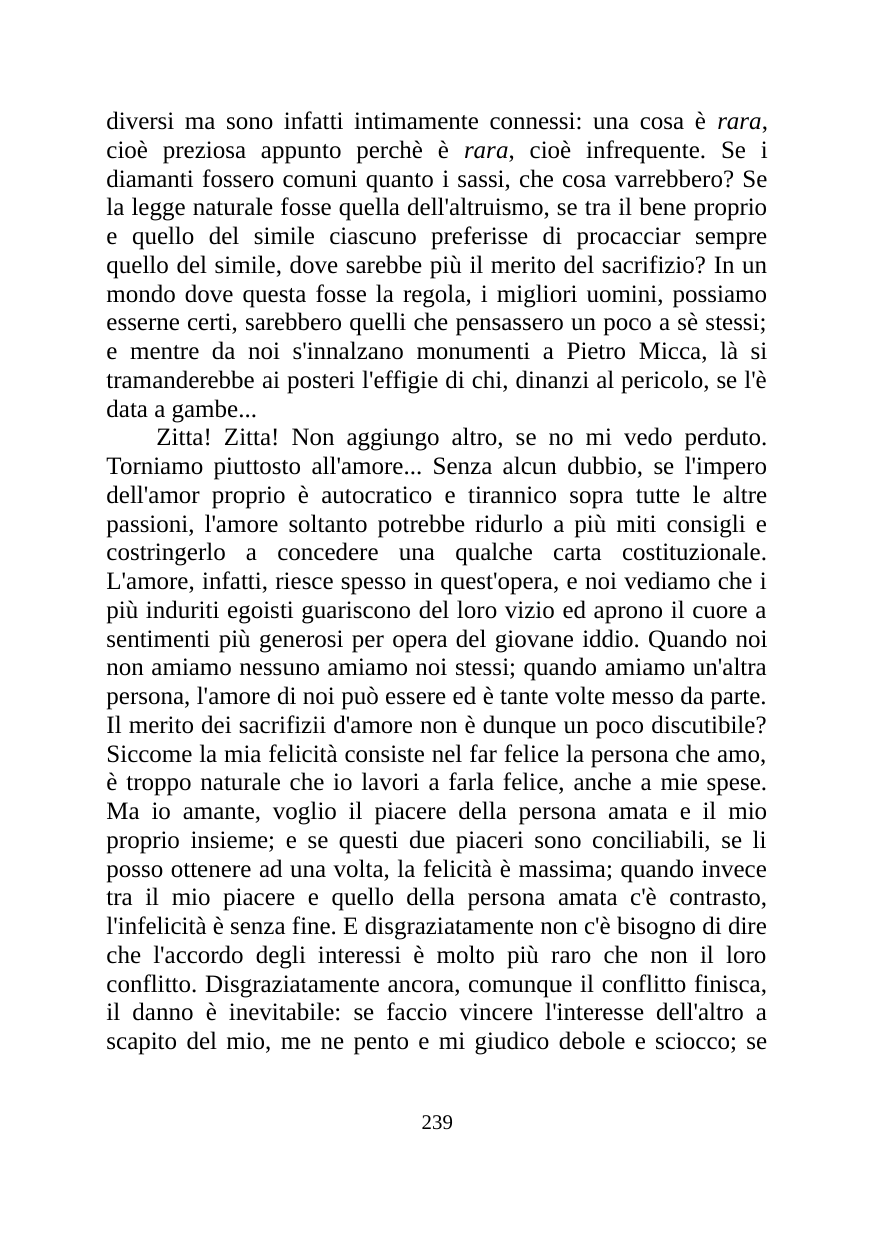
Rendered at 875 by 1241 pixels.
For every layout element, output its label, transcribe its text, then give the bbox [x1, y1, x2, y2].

text Zitta! Zitta! Non aggiungo altro, se no mi vedo perduto. Torniamo piuttosto all'amore... Senza alcun dubbio, se l'impero dell'amor proprio è autocratico e tirannico sopra tutte le altre passioni, l'amore soltanto potrebbe ridurlo a più miti consigli e costringerlo a concedere una qualche carta costituzionale. L'amore, infatti, riesce spesso in quest'opera, e noi vediamo che i più induriti egoisti guariscono del loro vizio ed aprono il cuore a sentimenti più generosi per opera del giovane iddio. Quando noi non amiamo nessuno amiamo noi stessi; quando amiamo un'altra persona, l'amore di noi può essere ed è tante volte messo da parte. Il merito dei sacrifizii d'amore non è dunque un poco discutibile? Siccome la mia felicità consiste nel far felice la persona che amo, è troppo naturale che io lavori a farla felice, anche a mie spese. Ma io amante, voglio il piacere della persona amata e il mio proprio insieme; e se questi due piaceri sono conciliabili, se li posso ottenere ad una volta, la felicità è massima; quando invece tra il mio piacere e quello della persona amata c'è contrasto, l'infelicità è senza fine. E disgraziatamente non c'è bisogno di dire che l'accordo degli interessi è molto più raro che non il loro conflitto. Disgraziatamente ancora, comunque il conflitto finisca, il danno è inevitabile: se faccio vincere l'interesse dell'altro a scapito del mio, me ne pento e mi giudico debole e sciocco; se [106, 422, 768, 1055]
text diversi ma sono infatti intimamente connessi: una cosa è rara, cioè preziosa appunto perchè è rara, cioè infrequente. Se i diamanti fossero comuni quanto i sassi, che cosa varrebbero? Se la legge naturale fosse quella dell'altruismo, se tra il bene proprio e quello del simile ciascuno preferisse di procacciar sempre quello del simile, dove sarebbe più il merito del sacrifizio? In un mondo dove questa fosse la regola, i migliori uomini, possiamo esserne certi, sarebbero quelli che pensassero un poco a sè stessi; e mentre da noi s'innalzano monumenti a Pietro Micca, là si tramanderebbe ai posteri l'effigie di chi, dinanzi al pericolo, se l'è data a gambe... [106, 106, 768, 422]
